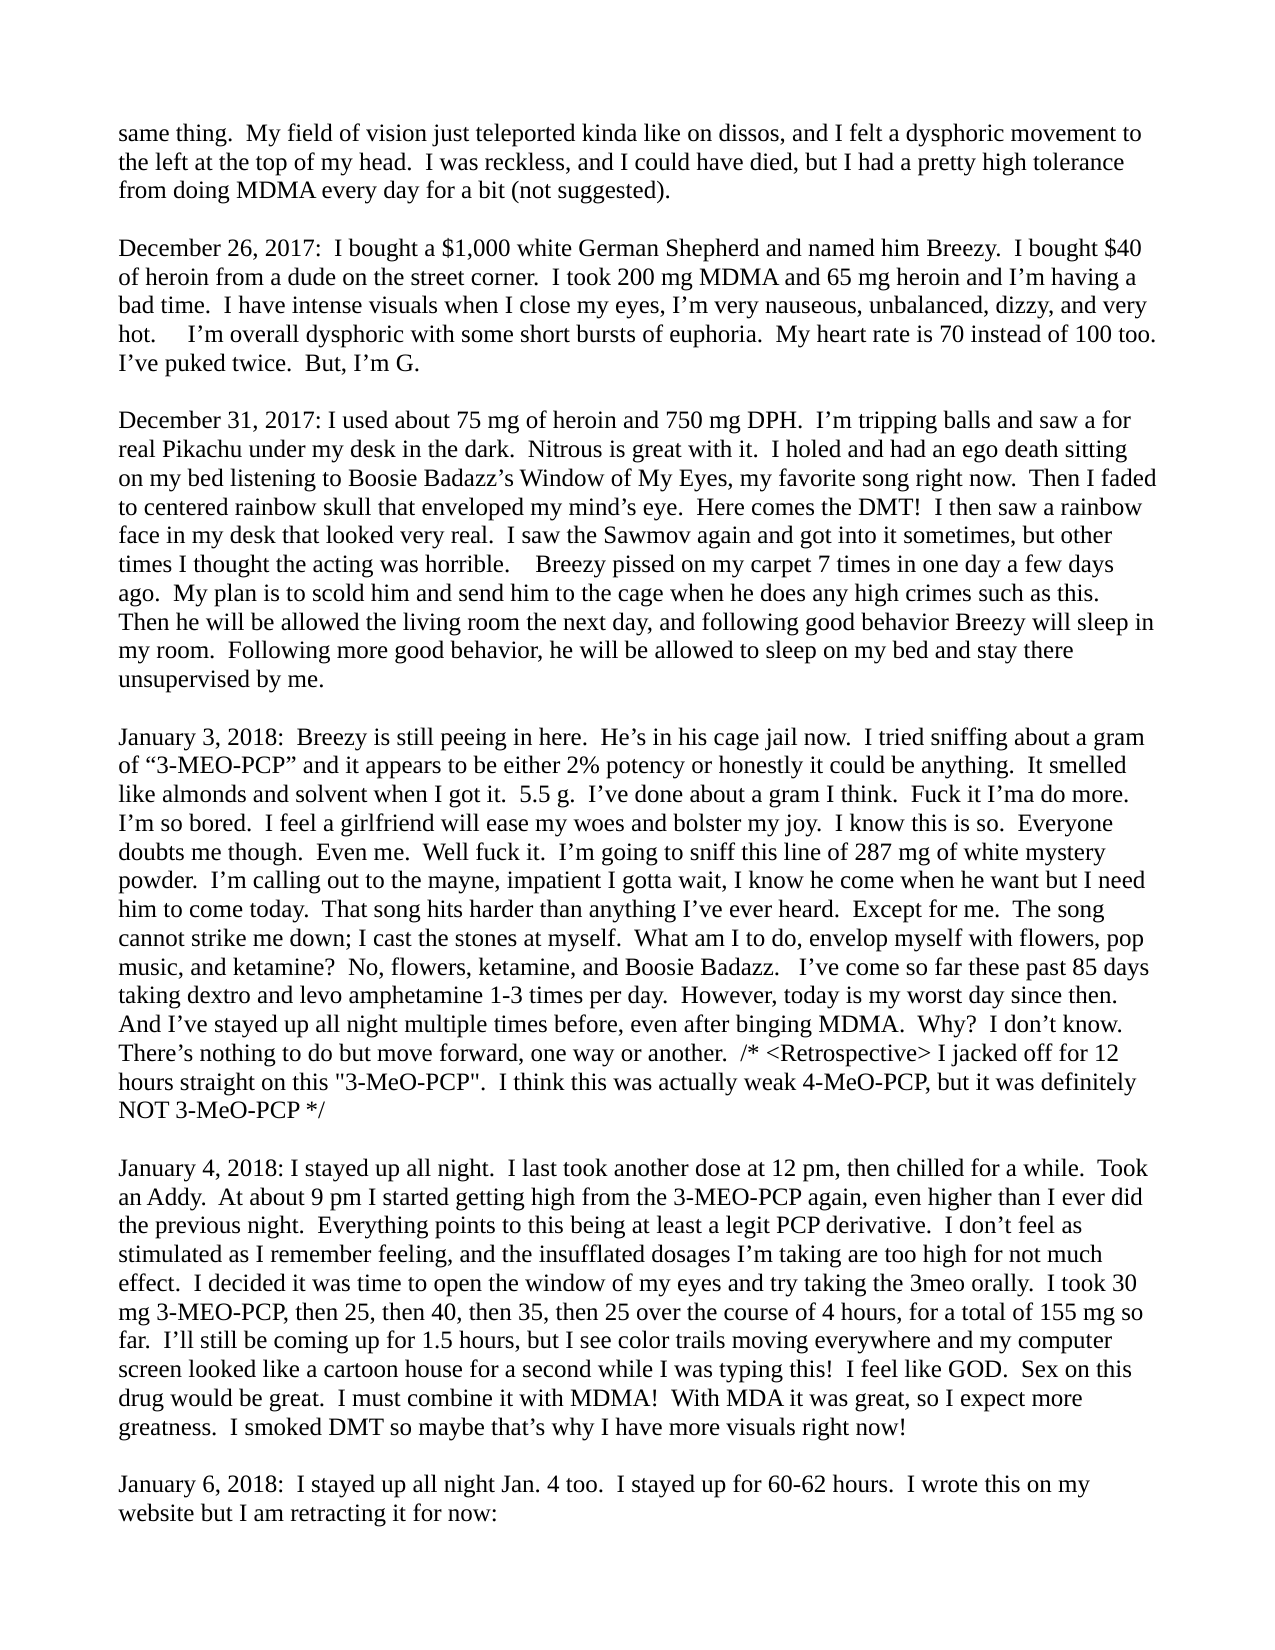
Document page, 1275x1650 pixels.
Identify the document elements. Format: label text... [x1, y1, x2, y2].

text January 4, 2018: I stayed up all night. I last took another dose at 12 pm, then chilled for a while. Took an Addy. At about 9 pm I started getting high from the 3-MEO-PCP again, even higher than I ever did the previous night. Everything points to this being at least a legit PCP derivative. I don’t feel as stimulated as I remember feeling, and the insufflated dosages I’m taking are too high for not much effect. I decided it was time to open the window of my eyes and try taking the 3meo orally. I took 30 mg 3-MEO-PCP, then 25, then 40, then 35, then 25 over the course of 4 hours, for a total of 155 mg so far. I’ll still be coming up for 1.5 hours, but I see color trails moving everywhere and my computer screen looked like a cartoon house for a second while I was typing this! I feel like GOD. Sex on this drug would be great. I must combine it with MDMA! With MDA it was great, so I expect more greatness. I smoked DMT so maybe that’s why I have more visuals right now! [118, 1153, 1157, 1441]
text same thing. My field of vision just teleported kinda like on dissos, and I felt a dysphoric movement to the left at the top of my head. I was reckless, and I could have died, but I had a pretty high tolerance from doing MDMA every day for a bit (not suggested). [118, 118, 1157, 204]
text January 3, 2018: Breezy is still peeing in here. He’s in his cage jail now. I tried sniffing about a gram of “3-MEO-PCP” and it appears to be either 2% potency or honestly it could be anything. It smelled like almonds and solvent when I got it. 5.5 g. I’ve done about a gram I think. Fuck it I’ma do more. I’m so bored. I feel a girlfriend will ease my woes and bolster my joy. I know this is so. Everyone doubts me though. Even me. Well fuck it. I’m going to sniff this line of 287 mg of white mystery powder. I’m calling out to the mayne, impatient I gotta wait, I know he come when he want but I need him to come today. That song hits harder than anything I’ve ever heard. Except for me. The song cannot strike me down; I cast the stones at myself. What am I to do, envelop myself with flowers, pop music, and ketamine? No, flowers, ketamine, and Boosie Badazz. I’ve come so far these past 85 days taking dextro and levo amphetamine 1-3 times per day. However, today is my worst day since then. And I’ve stayed up all night multiple times before, even after binging MDMA. Why? I don’t know. There’s nothing to do but move forward, one way or another. /* <Retrospective> I jacked off for 12 hours straight on this "3-MeO-PCP". I think this was actually weak 4-MeO-PCP, but it was definitely NOT 3-MeO-PCP */ [118, 722, 1157, 1124]
text December 31, 2017: I used about 75 mg of heroin and 750 mg DPH. I’m tripping balls and saw a for real Pikachu under my desk in the dark. Nitrous is great with it. I holed and had an ego death sitting on my bed listening to Boosie Badazz’s Window of My Eyes, my favorite song right now. Then I faded to centered rainbow skull that enveloped my mind’s eye. Here comes the DMT! I then saw a rainbow face in my desk that looked very real. I saw the Sawmov again and got into it sometimes, but other times I thought the acting was horrible. Breezy pissed on my carpet 7 times in one day a few days ago. My plan is to scold him and send him to the cage when he does any high crimes such as this. Then he will be allowed the living room the next day, and following good behavior Breezy will sleep in my room. Following more good behavior, he will be allowed to sleep on my bed and stay there unsupervised by me. [118, 406, 1157, 693]
text January 6, 2018: I stayed up all night Jan. 4 too. I stayed up for 60-62 hours. I wrote this on my website but I am retracting it for now: [118, 1469, 1157, 1527]
text December 26, 2017: I bought a $1,000 white German Shepherd and named him Breezy. I bought $40 of heroin from a dude on the street corner. I took 200 mg MDMA and 65 mg heroin and I’m having a bad time. I have intense visuals when I close my eyes, I’m very nauseous, unbalanced, dizzy, and very hot. I’m overall dysphoric with some short bursts of euphoria. My heart rate is 70 instead of 100 too. I’ve puked twice. But, I’m G. [118, 233, 1157, 377]
